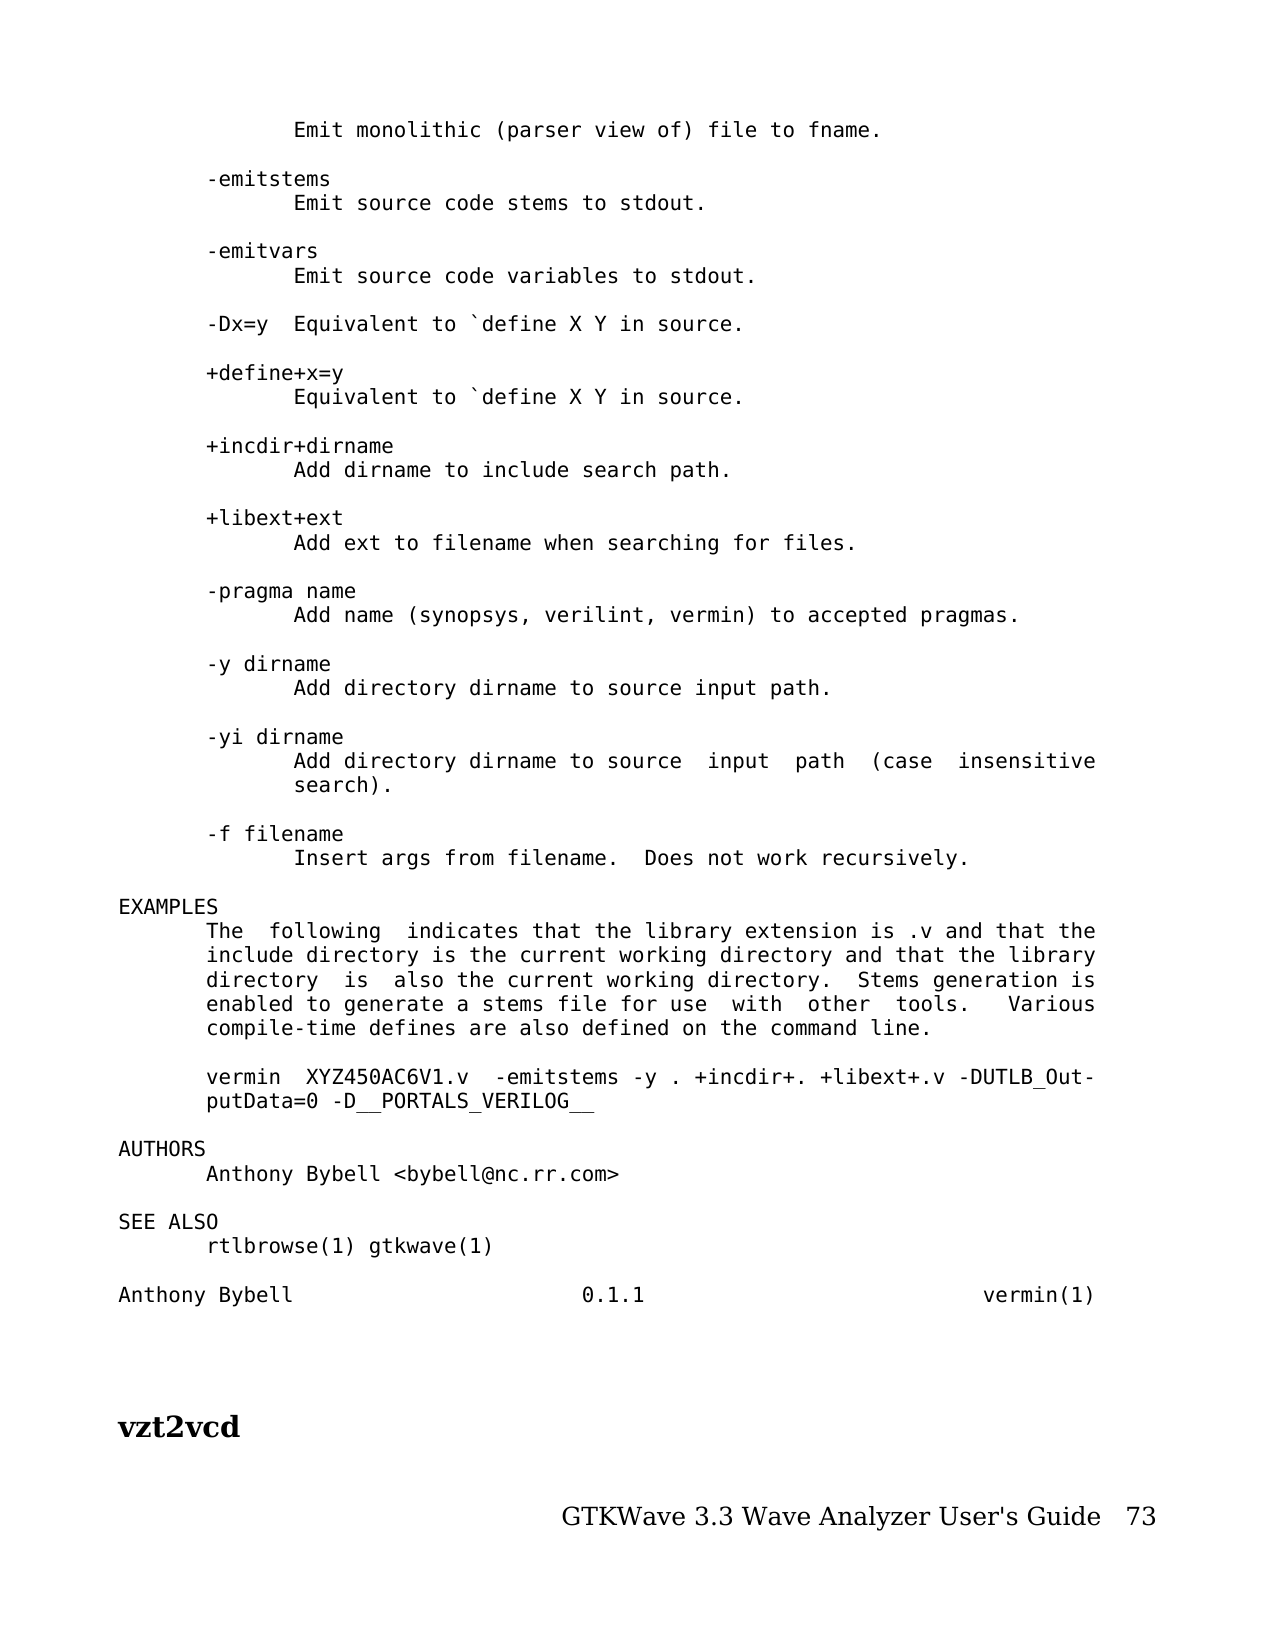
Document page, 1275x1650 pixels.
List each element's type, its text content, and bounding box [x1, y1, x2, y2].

text -pragma name [118, 579, 1157, 603]
text Add directory dirname to source input path. [118, 676, 1157, 701]
text directory is also the current working directory. Stems generation is [118, 968, 1157, 992]
text Add dirname to include search path. [118, 458, 1157, 482]
text The following indicates that the library extension is .v and that the [118, 919, 1157, 943]
text -yi dirname [118, 725, 1157, 749]
text -emitstems [118, 167, 1157, 191]
text -y dirname [118, 652, 1157, 676]
text Anthony Bybell <bybell@nc.rr.com> [118, 1162, 1157, 1186]
text include directory is the current working directory and that the library [118, 943, 1157, 968]
text EXAMPLES [118, 895, 1157, 919]
text enabled to generate a stems file for use with other tools. Various [118, 992, 1157, 1016]
text Equivalent to `define X Y in source. [118, 385, 1157, 409]
text -emitvars [118, 239, 1157, 264]
text vzt2vcd [118, 1410, 1157, 1444]
text Insert args from filename. Does not work recursively. [118, 846, 1157, 871]
text compile-time defines are also defined on the command line. [118, 1016, 1157, 1040]
text Emit source code variables to stdout. [118, 264, 1157, 288]
text Emit source code stems to stdout. [118, 191, 1157, 215]
text vermin XYZ450AC6V1.v -emitstems -y . +incdir+. +libext+.v -DUTLB_Out- [118, 1065, 1157, 1089]
text -f filename [118, 822, 1157, 846]
text +define+x=y [118, 361, 1157, 385]
text rtlbrowse(1) gtkwave(1) [118, 1234, 1157, 1259]
text Add ext to filename when searching for files. [118, 531, 1157, 555]
text search). [118, 773, 1157, 798]
text AUTHORS [118, 1137, 1157, 1162]
text Emit monolithic (parser view of) file to fname. [118, 118, 1157, 142]
text putData=0 -D__PORTALS_VERILOG__ [118, 1089, 1157, 1113]
text Anthony Bybell 0.1.1 vermin(1) [118, 1283, 1157, 1307]
text +libext+ext [118, 506, 1157, 531]
text +incdir+dirname [118, 434, 1157, 458]
text Add name (synopsys, verilint, vermin) to accepted pragmas. [118, 603, 1157, 628]
text Add directory dirname to source input path (case insensitive [118, 749, 1157, 773]
text SEE ALSO [118, 1210, 1157, 1234]
text -Dx=y Equivalent to `define X Y in source. [118, 312, 1157, 337]
